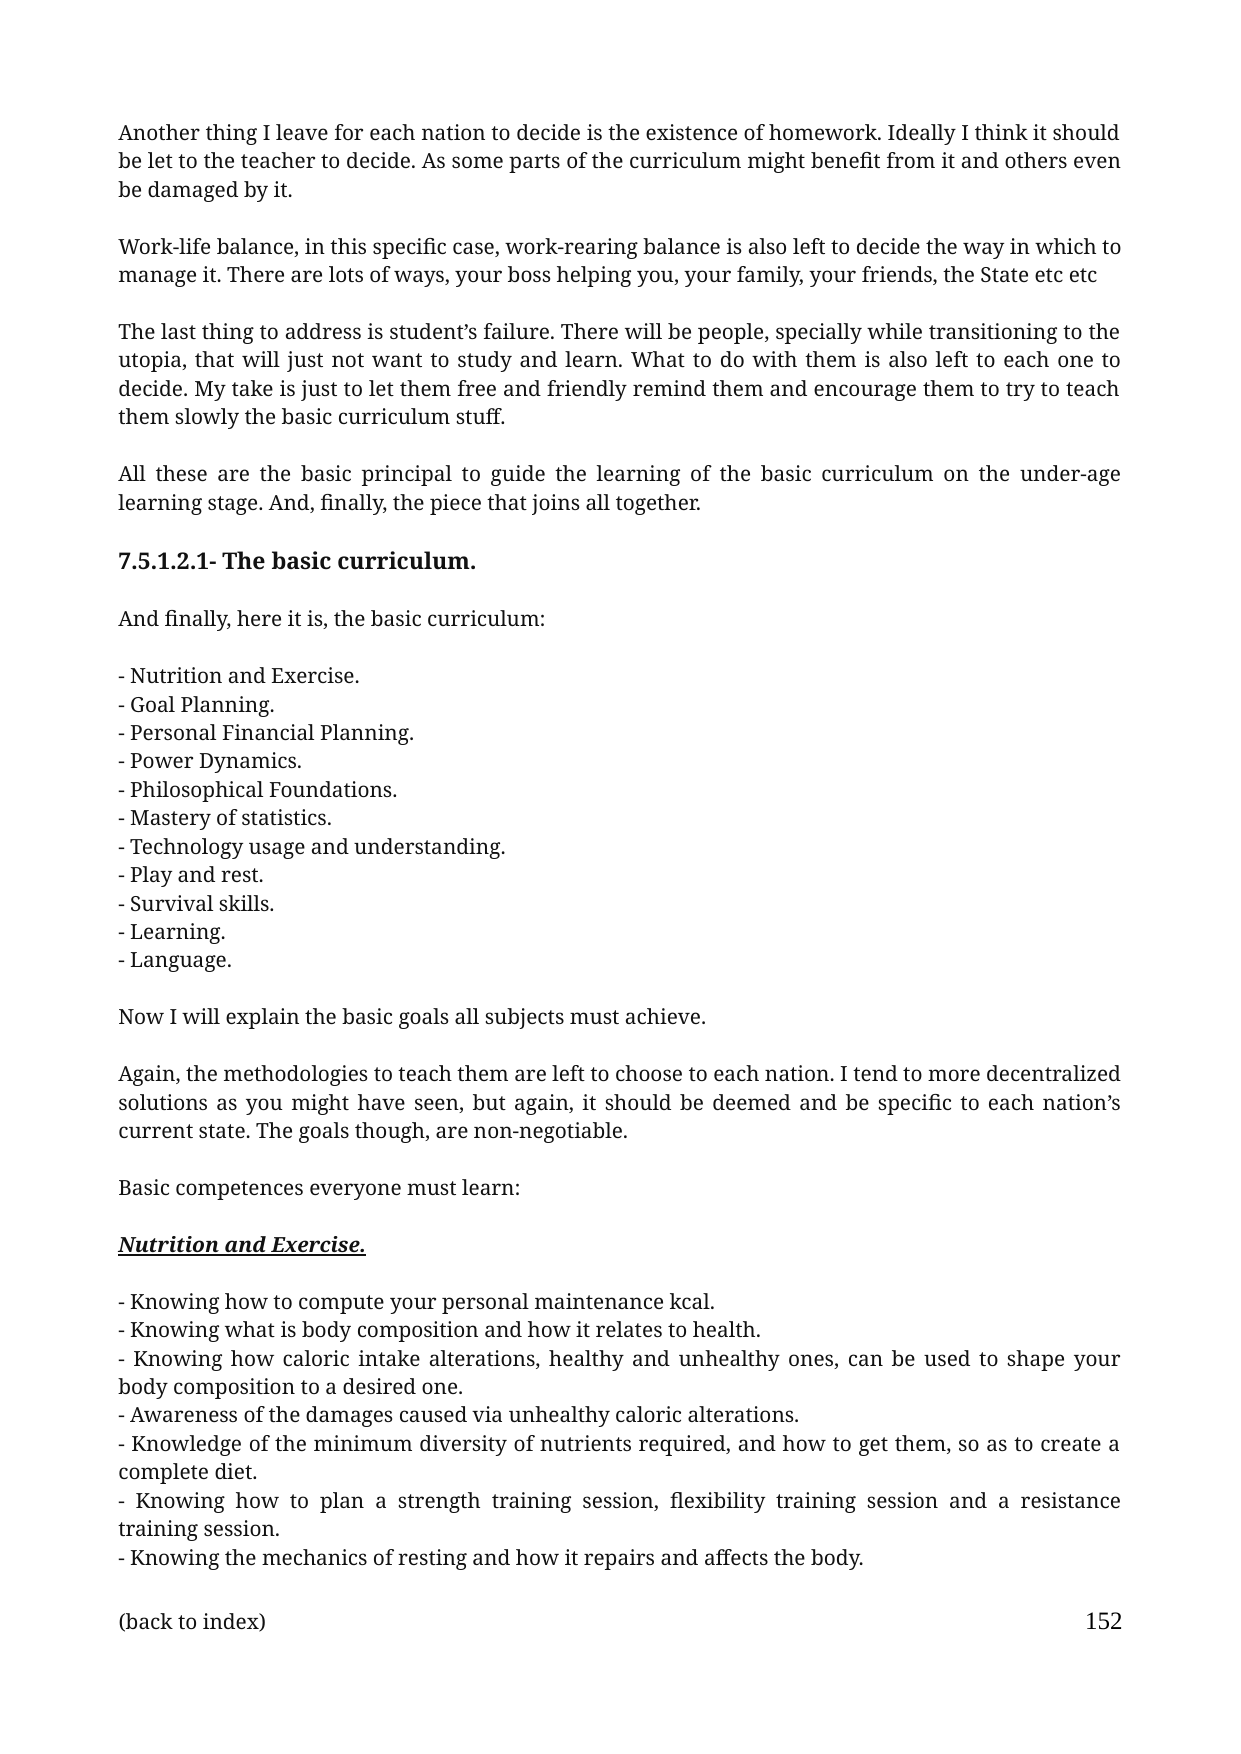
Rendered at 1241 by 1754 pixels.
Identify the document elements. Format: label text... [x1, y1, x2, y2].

text - Goal Planning. [118, 690, 1122, 718]
text - Knowing how caloric intake alterations, healthy and unhealthy ones, can be used to shape your body composition to a desired one. [118, 1344, 1122, 1401]
text - Mastery of statistics. [118, 803, 1122, 832]
text Work-life balance, in this specific case, work-rearing balance is also left to decide the way in which to manage it. There are lots of ways, your boss helping you, your family, your friends, the State etc etc [118, 232, 1122, 289]
text Now I will explain the basic goals all subjects must achieve. [118, 1002, 1122, 1031]
text Nutrition and Exercise. [118, 1230, 1122, 1258]
text Basic competences everyone must learn: [118, 1173, 1122, 1202]
text The last thing to address is student’s failure. There will be people, specially while transitioning to the utopia, that will just not want to study and learn. What to do with them is also left to each one to decide. My take is just to let them free and friendly remind them and encourage them to try to teach them slowly the basic curriculum stuff. [118, 317, 1122, 431]
text - Play and rest. [118, 860, 1122, 889]
text All these are the basic principal to guide the learning of the basic curriculum on the under-age learning stage. And, finally, the piece that joins all together. [118, 459, 1122, 516]
text - Power Dynamics. [118, 747, 1122, 775]
text - Technology usage and understanding. [118, 832, 1122, 860]
text - Language. [118, 946, 1122, 974]
text Another thing I leave for each nation to decide is the existence of homework. Ideally I think it should be let to the teacher to decide. As some parts of the curriculum might benefit from it and others even be damaged by it. [118, 118, 1122, 203]
text - Awareness of the damages caused via unhealthy caloric alterations. [118, 1401, 1122, 1429]
text - Personal Financial Planning. [118, 718, 1122, 747]
text - Knowing how to plan a strength training session, flexibility training session and a resistance training session. [118, 1486, 1122, 1543]
text - Learning. [118, 917, 1122, 946]
text And finally, here it is, the basic curriculum: [118, 604, 1122, 633]
text - Survival skills. [118, 889, 1122, 917]
text Again, the methodologies to teach them are left to choose to each nation. I tend to more decentralized solutions as you might have seen, but again, it should be deemed and be specific to each nation’s current state. The goals though, are non-negotiable. [118, 1059, 1122, 1145]
text - Nutrition and Exercise. [118, 661, 1122, 690]
text - Knowing what is body composition and how it relates to health. [118, 1315, 1122, 1344]
text - Knowledge of the minimum diversity of nutrients required, and how to get them, so as to create a complete diet. [118, 1429, 1122, 1486]
text 7.5.1.2.1- The basic curriculum. [118, 545, 1122, 576]
text - Knowing the mechanics of resting and how it repairs and affects the body. [118, 1543, 1122, 1571]
text - Philosophical Foundations. [118, 775, 1122, 803]
text - Knowing how to compute your personal maintenance kcal. [118, 1287, 1122, 1315]
